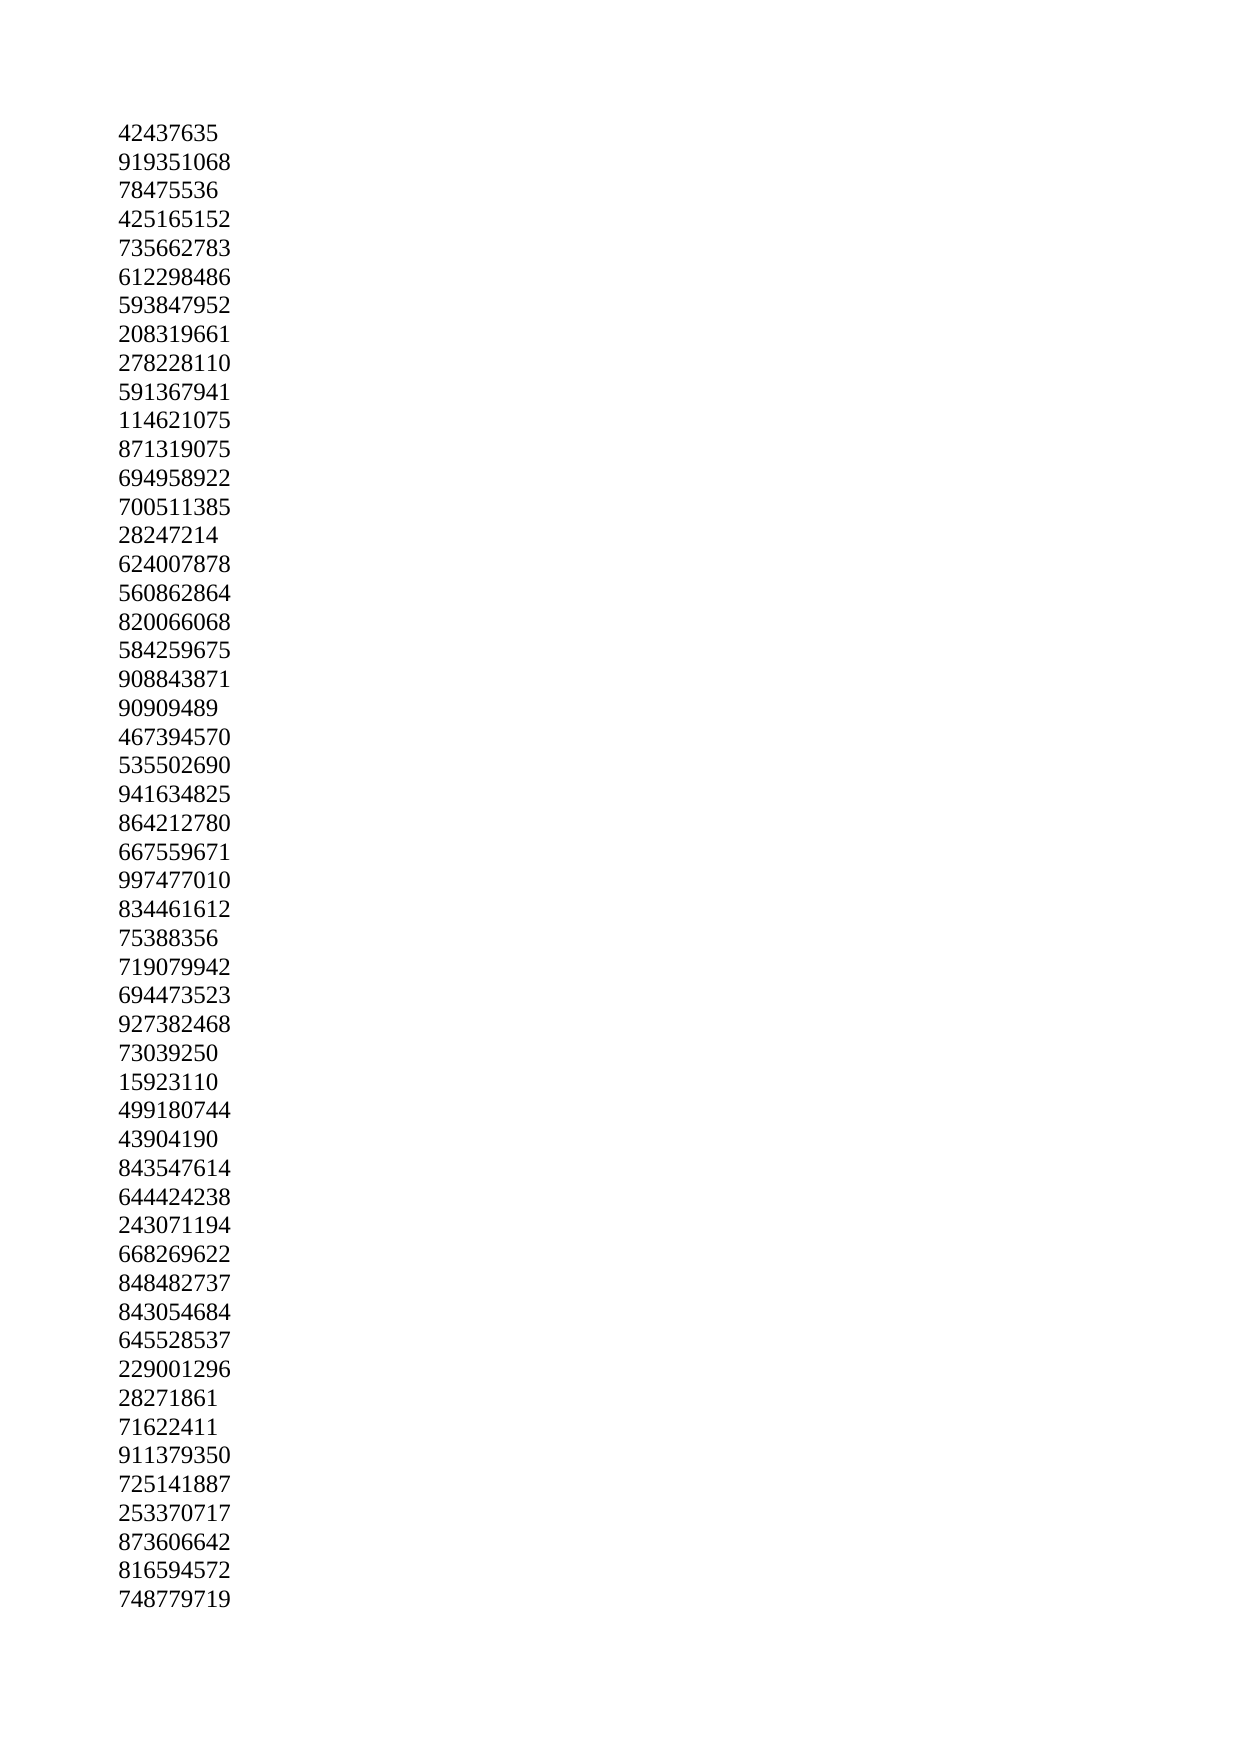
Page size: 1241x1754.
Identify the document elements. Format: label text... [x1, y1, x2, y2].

table_cell 90909489 [118, 693, 1122, 722]
table_cell 843054684 [118, 1297, 1122, 1326]
table_cell 941634825 [118, 779, 1122, 808]
table_cell 997477010 [118, 866, 1122, 894]
table_cell 700511385 [118, 492, 1122, 521]
table_cell 75388356 [118, 923, 1122, 952]
table_cell 73039250 [118, 1038, 1122, 1067]
table_cell 499180744 [118, 1096, 1122, 1124]
table_cell 208319661 [118, 319, 1122, 348]
table_cell 848482737 [118, 1268, 1122, 1297]
table_cell 645528537 [118, 1326, 1122, 1354]
table_cell 584259675 [118, 636, 1122, 664]
table_cell 735662783 [118, 233, 1122, 262]
table_cell 816594572 [118, 1556, 1122, 1584]
table_cell 15923110 [118, 1067, 1122, 1096]
table_cell 644424238 [118, 1182, 1122, 1211]
table_cell 748779719 [118, 1584, 1122, 1613]
table_cell 834461612 [118, 894, 1122, 923]
table_cell 843547614 [118, 1153, 1122, 1182]
table_cell 624007878 [118, 549, 1122, 578]
table_cell 908843871 [118, 664, 1122, 693]
table_cell 278228110 [118, 348, 1122, 377]
table_cell 253370717 [118, 1498, 1122, 1527]
table_cell 667559671 [118, 837, 1122, 866]
table_cell 114621075 [118, 406, 1122, 434]
table_cell 42437635 [118, 118, 1122, 147]
table_cell 43904190 [118, 1124, 1122, 1153]
table_cell 425165152 [118, 204, 1122, 233]
table_cell 820066068 [118, 607, 1122, 636]
table_cell 871319075 [118, 434, 1122, 463]
table_cell 668269622 [118, 1239, 1122, 1268]
table_cell 71622411 [118, 1412, 1122, 1441]
table_cell 725141887 [118, 1469, 1122, 1498]
table_cell 28247214 [118, 521, 1122, 549]
table_cell 612298486 [118, 262, 1122, 291]
table_cell 535502690 [118, 751, 1122, 779]
table_cell 911379350 [118, 1441, 1122, 1469]
table_cell 591367941 [118, 377, 1122, 406]
table_cell 593847952 [118, 291, 1122, 319]
table_cell 927382468 [118, 1009, 1122, 1038]
table_cell 919351068 [118, 147, 1122, 176]
table_cell 28271861 [118, 1383, 1122, 1412]
table_cell 873606642 [118, 1527, 1122, 1556]
table_cell 243071194 [118, 1211, 1122, 1239]
table_cell 719079942 [118, 952, 1122, 981]
table_cell 560862864 [118, 578, 1122, 607]
table_cell 467394570 [118, 722, 1122, 751]
table_cell 229001296 [118, 1354, 1122, 1383]
table_cell 864212780 [118, 808, 1122, 837]
table_cell 694958922 [118, 463, 1122, 492]
table_cell 78475536 [118, 176, 1122, 204]
table_cell 694473523 [118, 981, 1122, 1009]
